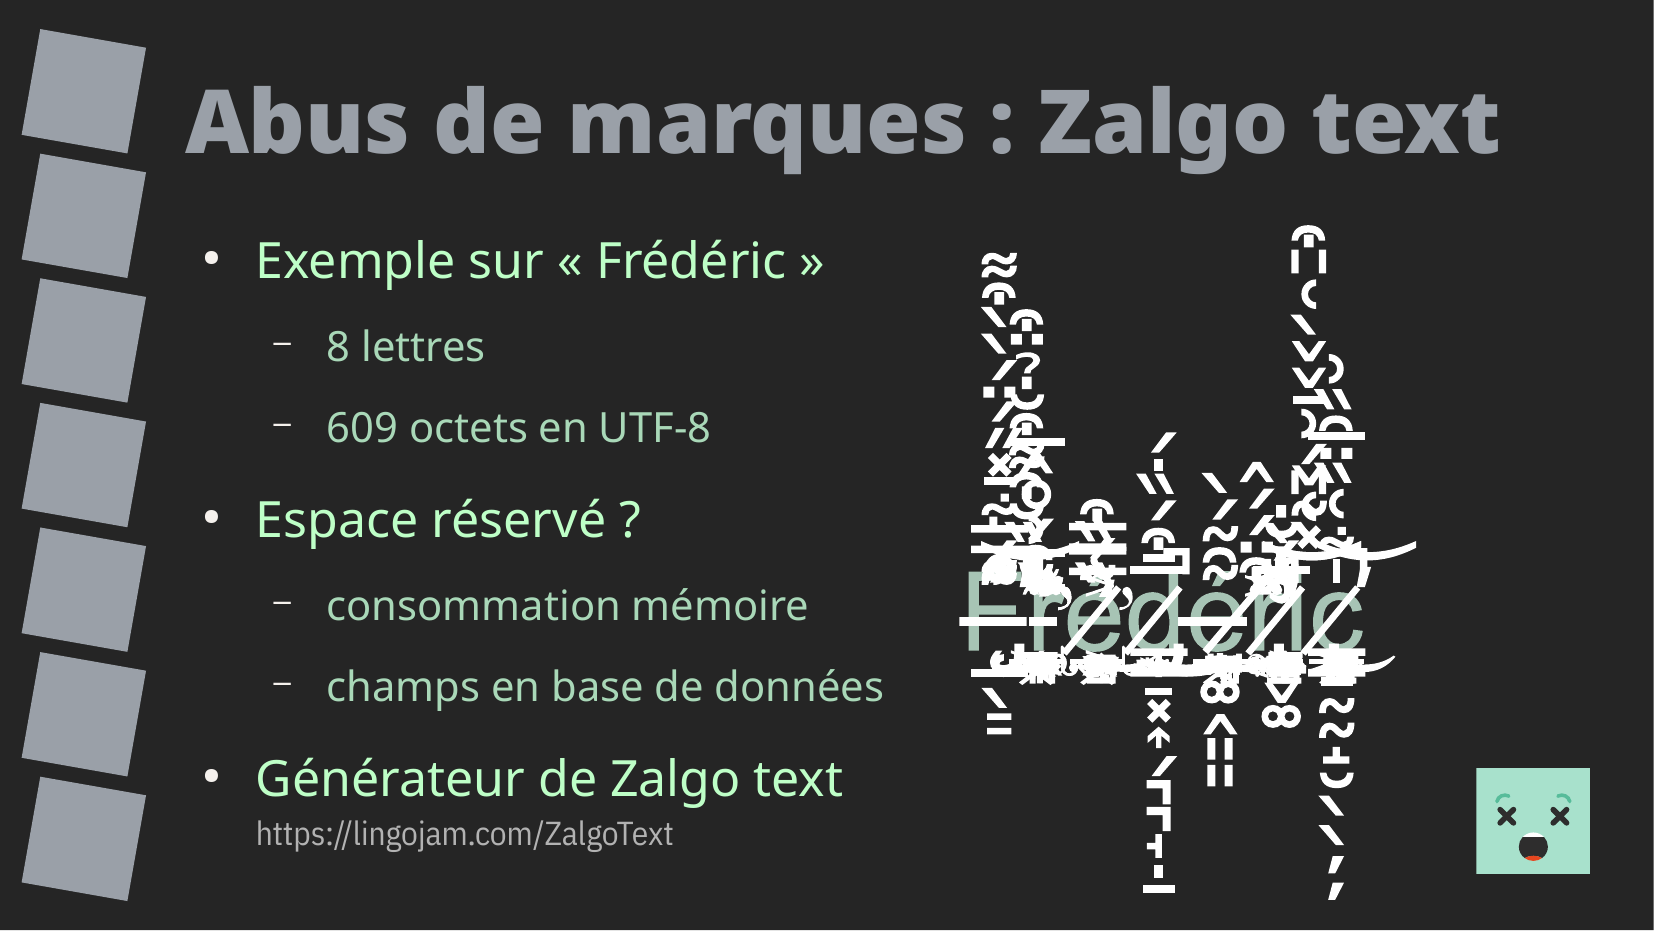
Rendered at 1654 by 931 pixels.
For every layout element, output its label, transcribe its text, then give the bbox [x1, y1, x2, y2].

picture [1476, 767, 1591, 874]
picture [959, 225, 1417, 901]
title Abus de marques : Zalgo text [184, 59, 1654, 154]
list Exemple sur « Frédéric » 8 lettres 609 octets en UTF-8 Espace réservé ? consommation mémoire champs en base de données Générateur de Zalgo text https://lingojam.com/ZalgoText [184, 225, 893, 901]
